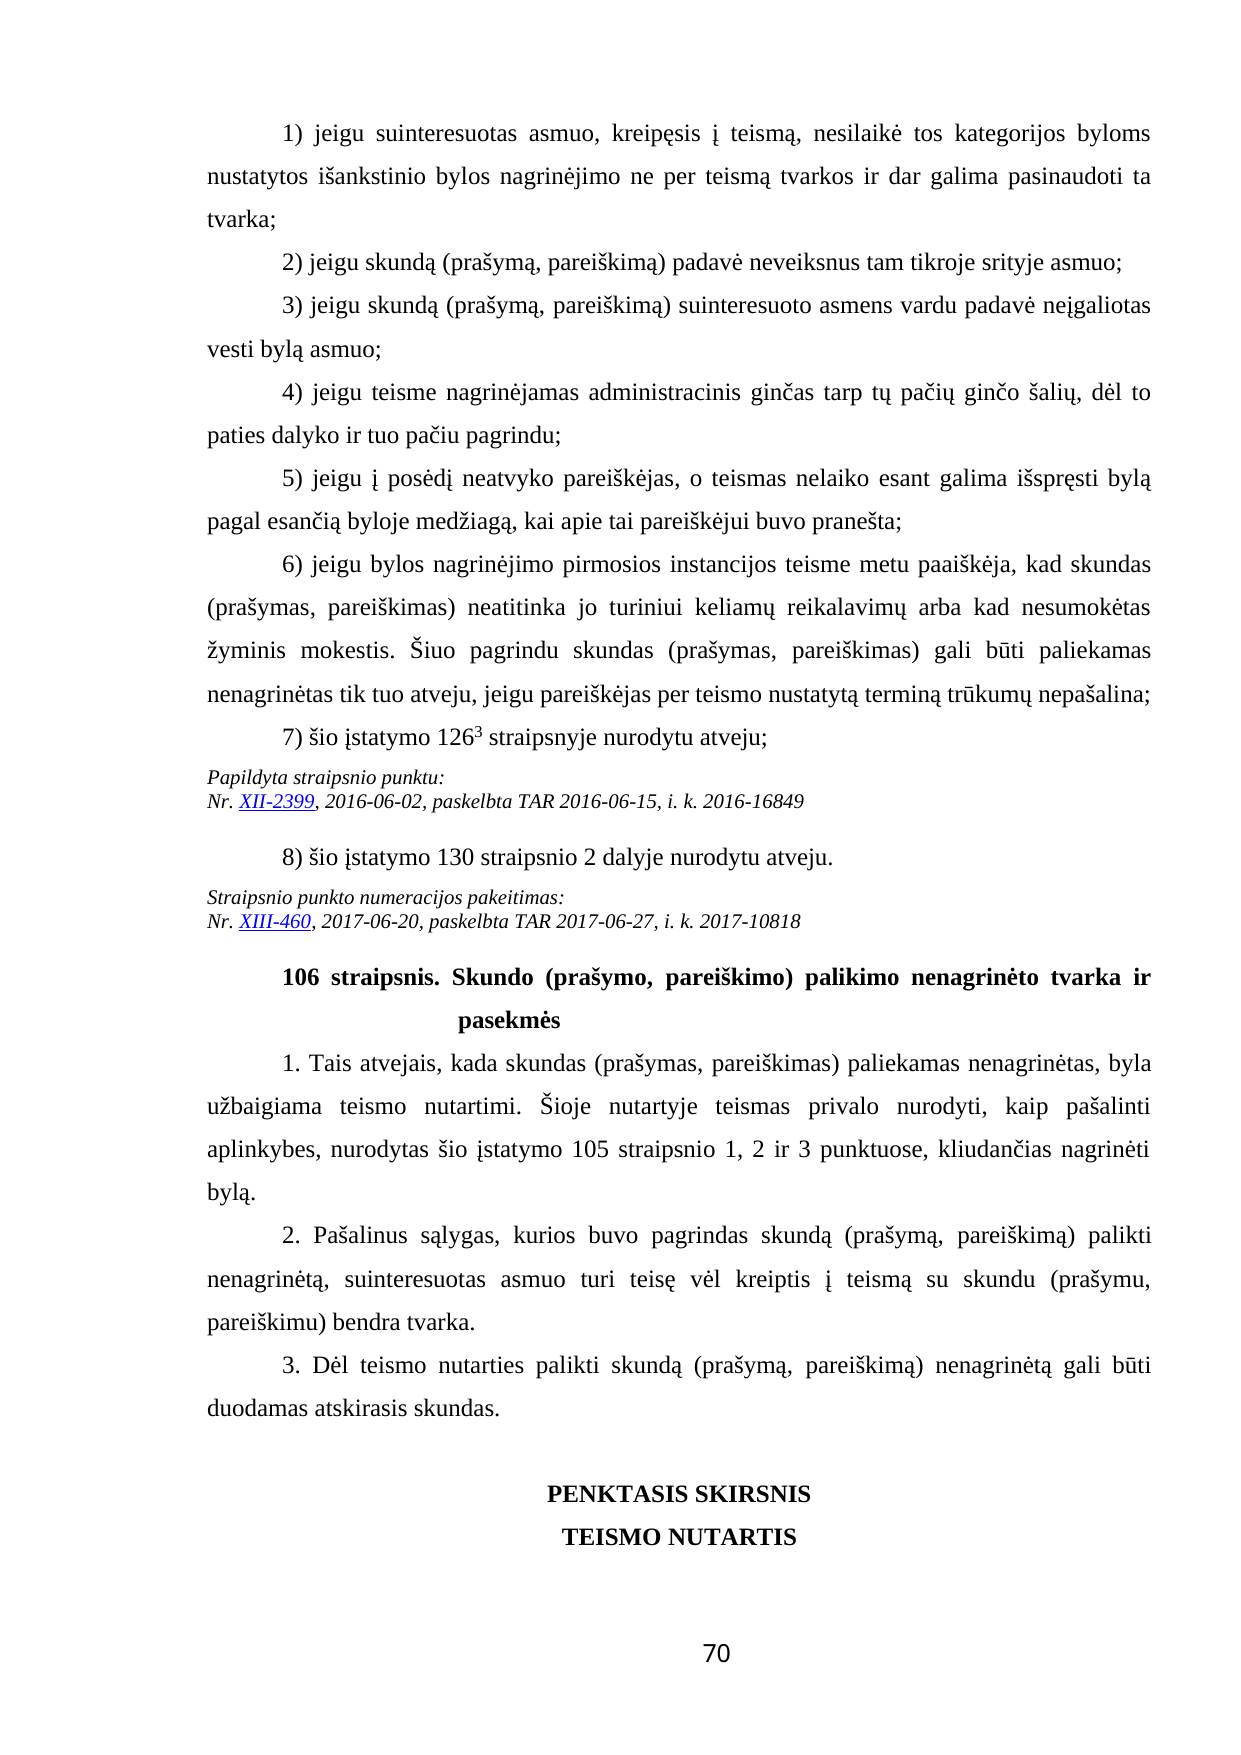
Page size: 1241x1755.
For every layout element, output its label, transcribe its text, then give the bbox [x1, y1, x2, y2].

text 4) jeigu teisme nagrinėjamas administracinis ginčas tarp tų pačių ginčo šalių, dėl to paties dalyko ir tuo pačiu pagrindu; [207, 377, 1152, 449]
text 1) jeigu suinteresuotas asmuo, kreipęsis į teismą, nesilaikė tos kategorijos byloms nustatytos išankstinio bylos nagrinėjimo ne per teismą tvarkos ir dar galima pasinaudoti ta tvarka; [207, 118, 1152, 233]
text Nr. XII-2399, 2016-06-02, paskelbta TAR 2016-06-15, i. k. 2016-16849 [207, 789, 1152, 813]
text 106 straipsnis. Skundo (prašymo, pareiškimo) palikimo nenagrinėto tvarka ir pasekmės [282, 962, 1152, 1034]
text Straipsnio punkto numeracijos pakeitimas: [207, 885, 1152, 909]
text 2) jeigu skundą (prašymą, pareiškimą) padavė neveiksnus tam tikroje srityje asmuo; [207, 247, 1152, 276]
text 3) jeigu skundą (prašymą, pareiškimą) suinteresuoto asmens vardu padavė neįgaliotas vesti bylą asmuo; [207, 291, 1152, 362]
text 8) šio įstatymo 130 straipsnio 2 dalyje nurodytu atveju. [207, 842, 1152, 871]
text 6) jeigu bylos nagrinėjimo pirmosios instancijos teisme metu paaiškėja, kad skundas (prašymas, pareiškimas) neatitinka jo turiniui keliamų reikalavimų arba kad nesumokėtas žyminis mokestis. Šiuo pagrindu skundas (prašymas, pareiškimas) gali būti paliekamas nenagrinėtas tik tuo atveju, jeigu pareiškėjas per teismo nustatytą terminą trūkumų nepašalina; [207, 549, 1152, 707]
text 2. Pašalinus sąlygas, kurios buvo pagrindas skundą (prašymą, pareiškimą) palikti nenagrinėtą, suinteresuotas asmuo turi teisę vėl kreiptis į teismą su skundu (prašymu, pareiškimu) bendra tvarka. [207, 1221, 1152, 1336]
text 1. Tais atvejais, kada skundas (prašymas, pareiškimas) paliekamas nenagrinėtas, byla užbaigiama teismo nutartimi. Šioje nutartyje teismas privalo nurodyti, kaip pašalinti aplinkybes, nurodytas šio įstatymo 105 straipsnio 1, 2 ir 3 punktuose, kliudančias nagrinėti bylą. [207, 1048, 1152, 1206]
text PENKTASIS SKIRSNIS [207, 1479, 1152, 1508]
text 7) šio įstatymo 1263 straipsnyje nurodytu atveju; [207, 722, 1152, 751]
text 3. Dėl teismo nutarties palikti skundą (prašymą, pareiškimą) nenagrinėtą gali būti duodamas atskirasis skundas. [207, 1350, 1152, 1422]
text Papildyta straipsnio punktu: [207, 765, 1152, 789]
text Nr. XIII-460, 2017-06-20, paskelbta TAR 2017-06-27, i. k. 2017-10818 [207, 909, 1152, 933]
text 5) jeigu į posėdį neatvyko pareiškėjas, o teismas nelaiko esant galima išspręsti bylą pagal esančią byloje medžiagą, kai apie tai pareiškėjui buvo pranešta; [207, 463, 1152, 535]
text TEISMO NUTARTIS [207, 1522, 1152, 1551]
